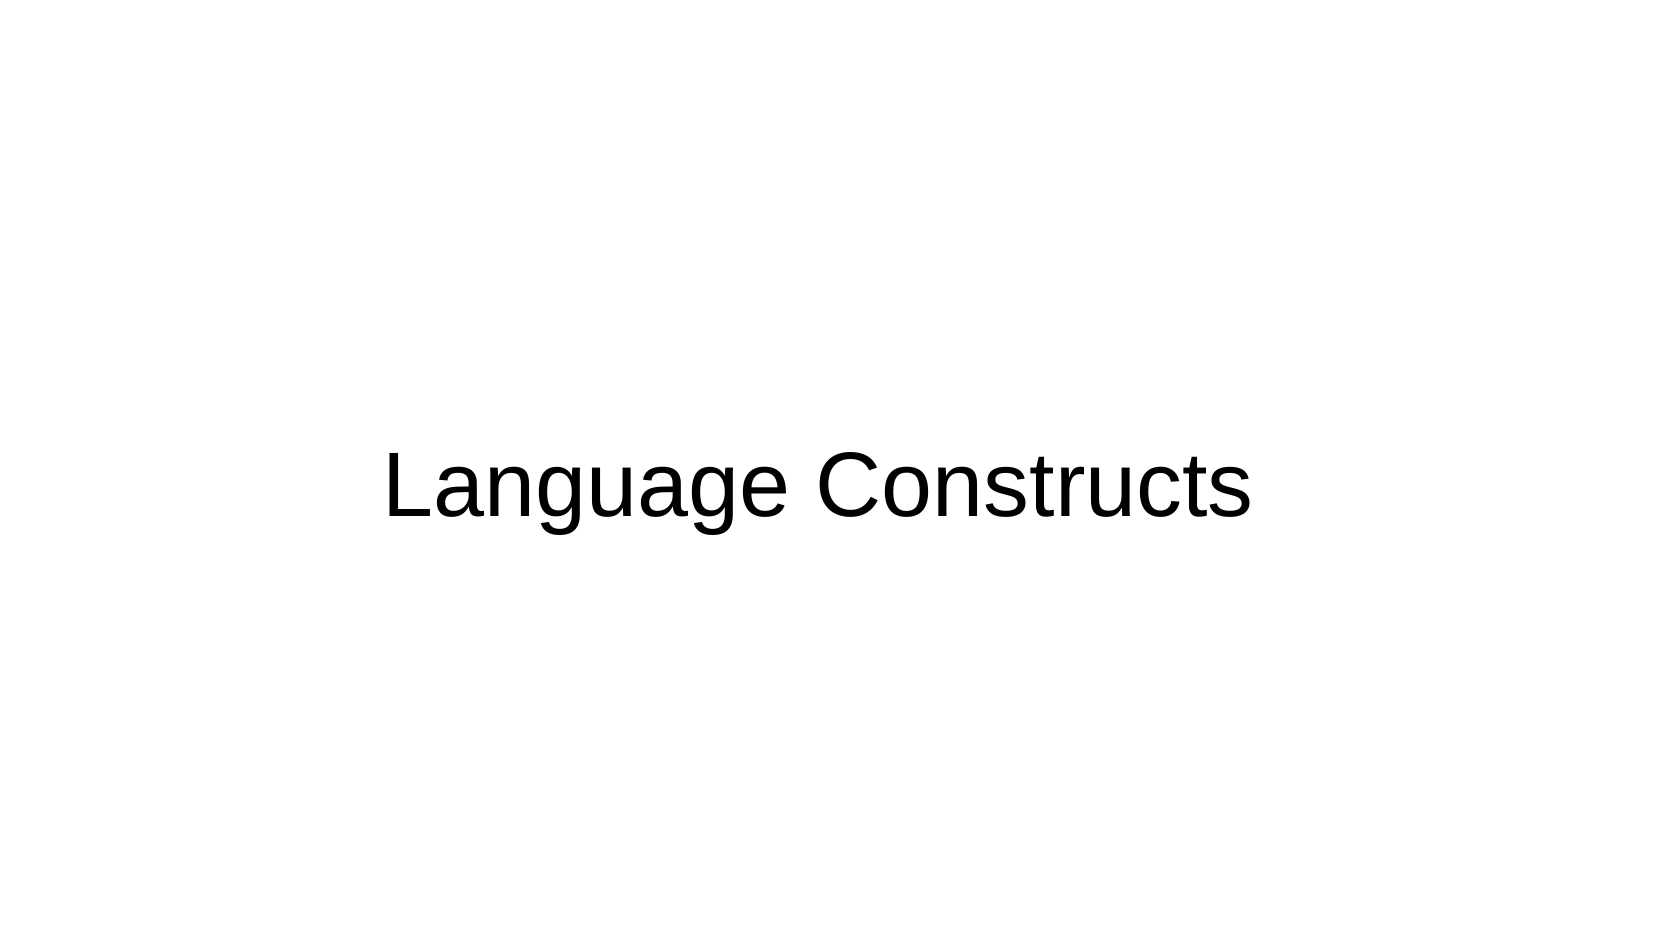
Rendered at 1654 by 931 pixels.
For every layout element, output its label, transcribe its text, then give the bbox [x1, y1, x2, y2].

title Language Constructs [75, 407, 1564, 563]
